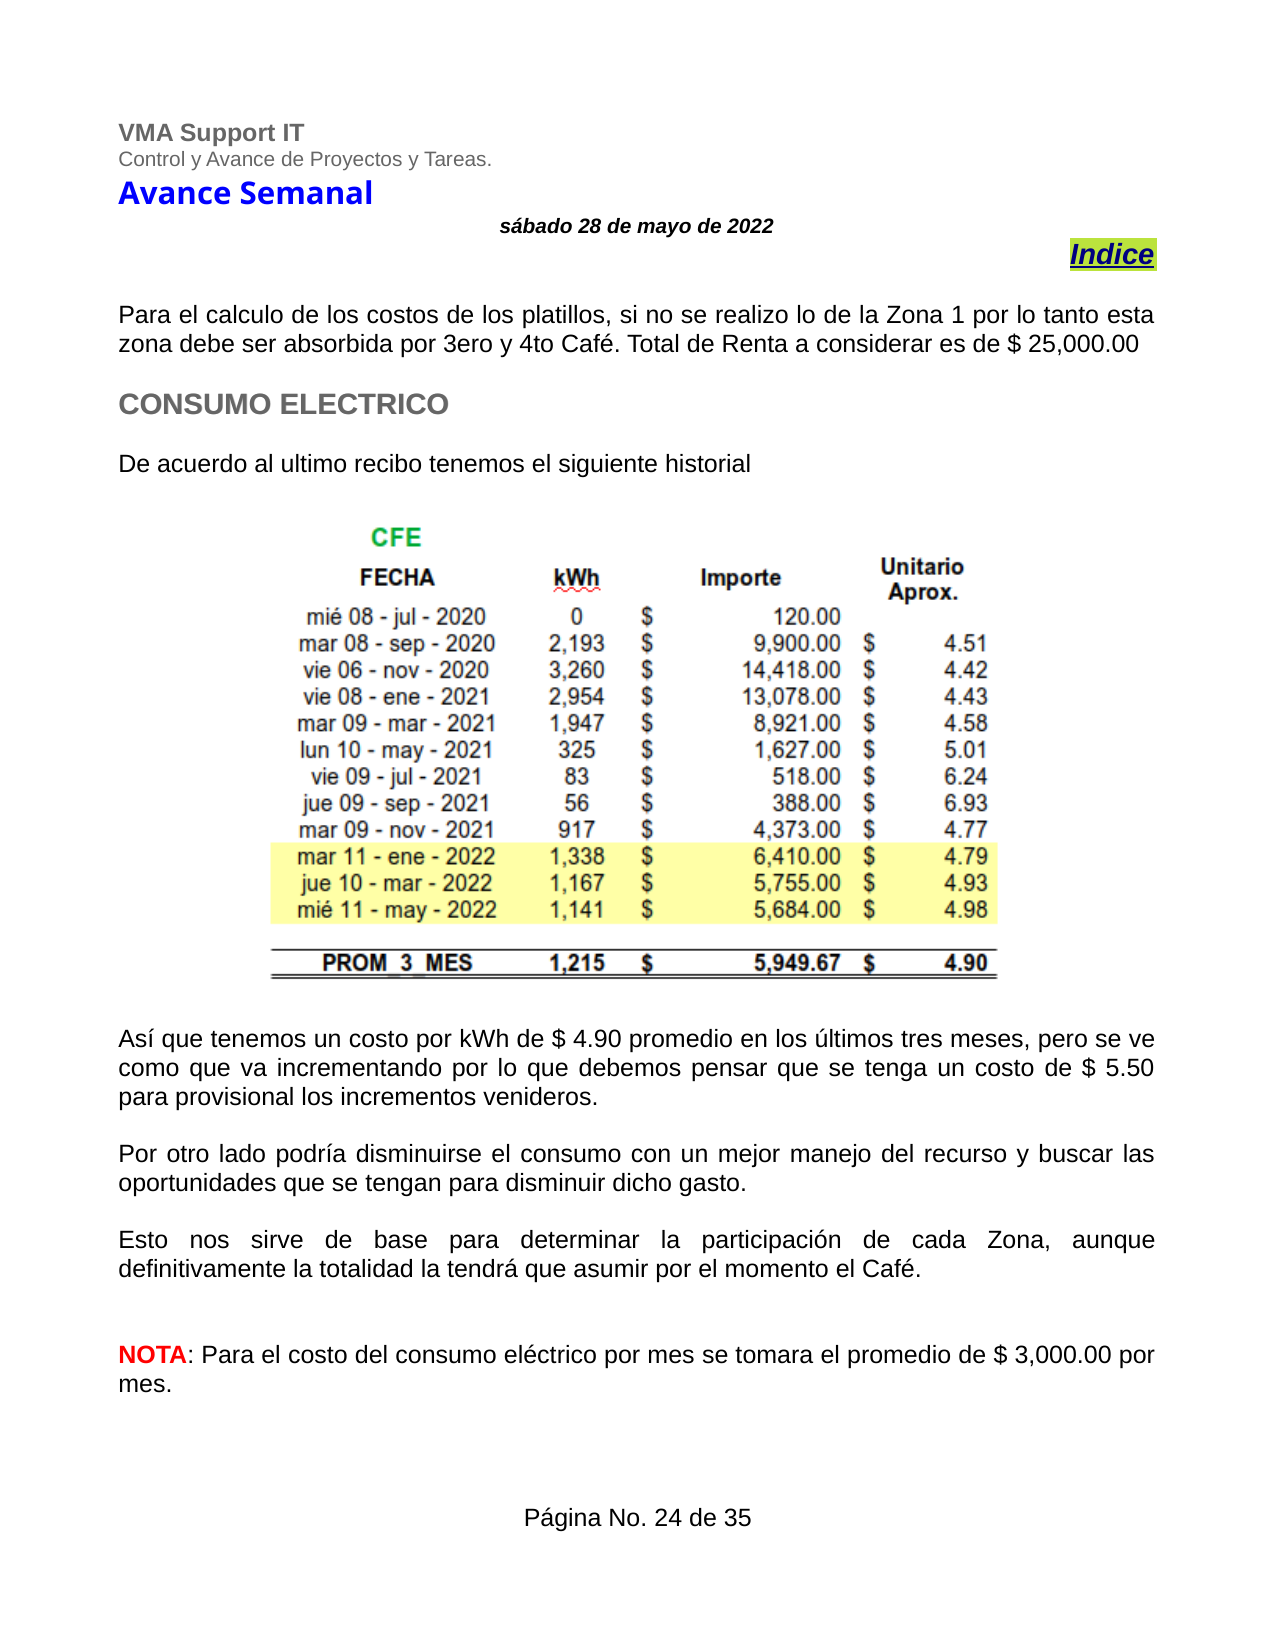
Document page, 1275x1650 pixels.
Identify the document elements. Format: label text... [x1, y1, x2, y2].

text Para el calculo de los costos de los platillos, si no se realizo lo de la Zona 1 por lo tanto esta zona debe ser absorbida por 3ero y 4to Café. Total de Renta a considerar es de $ 25,000.00 [118, 300, 1157, 358]
picture [263, 506, 1012, 1001]
text De acuerdo al ultimo recibo tenemos el siguiente historial [118, 449, 1157, 478]
subtitle CONSUMO ELECTRICO [118, 387, 1157, 420]
text Esto nos sirve de base para determinar la participación de cada Zona, aunque definitivamente la totalidad la tendrá que asumir por el momento el Café. [118, 1225, 1157, 1283]
text Así que tenemos un costo por kWh de $ 4.90 promedio en los últimos tres meses, pero se ve como que va incrementando por lo que debemos pensar que se tenga un costo de $ 5.50 para provisional los incrementos venideros. [118, 1024, 1157, 1110]
text Por otro lado podría disminuirse el consumo con un mejor manejo del recurso y buscar las oportunidades que se tengan para disminuir dicho gasto. [118, 1139, 1157, 1197]
text NOTA: Para el costo del consumo eléctrico por mes se tomara el promedio de $ 3,000.00 por mes. [118, 1340, 1157, 1398]
